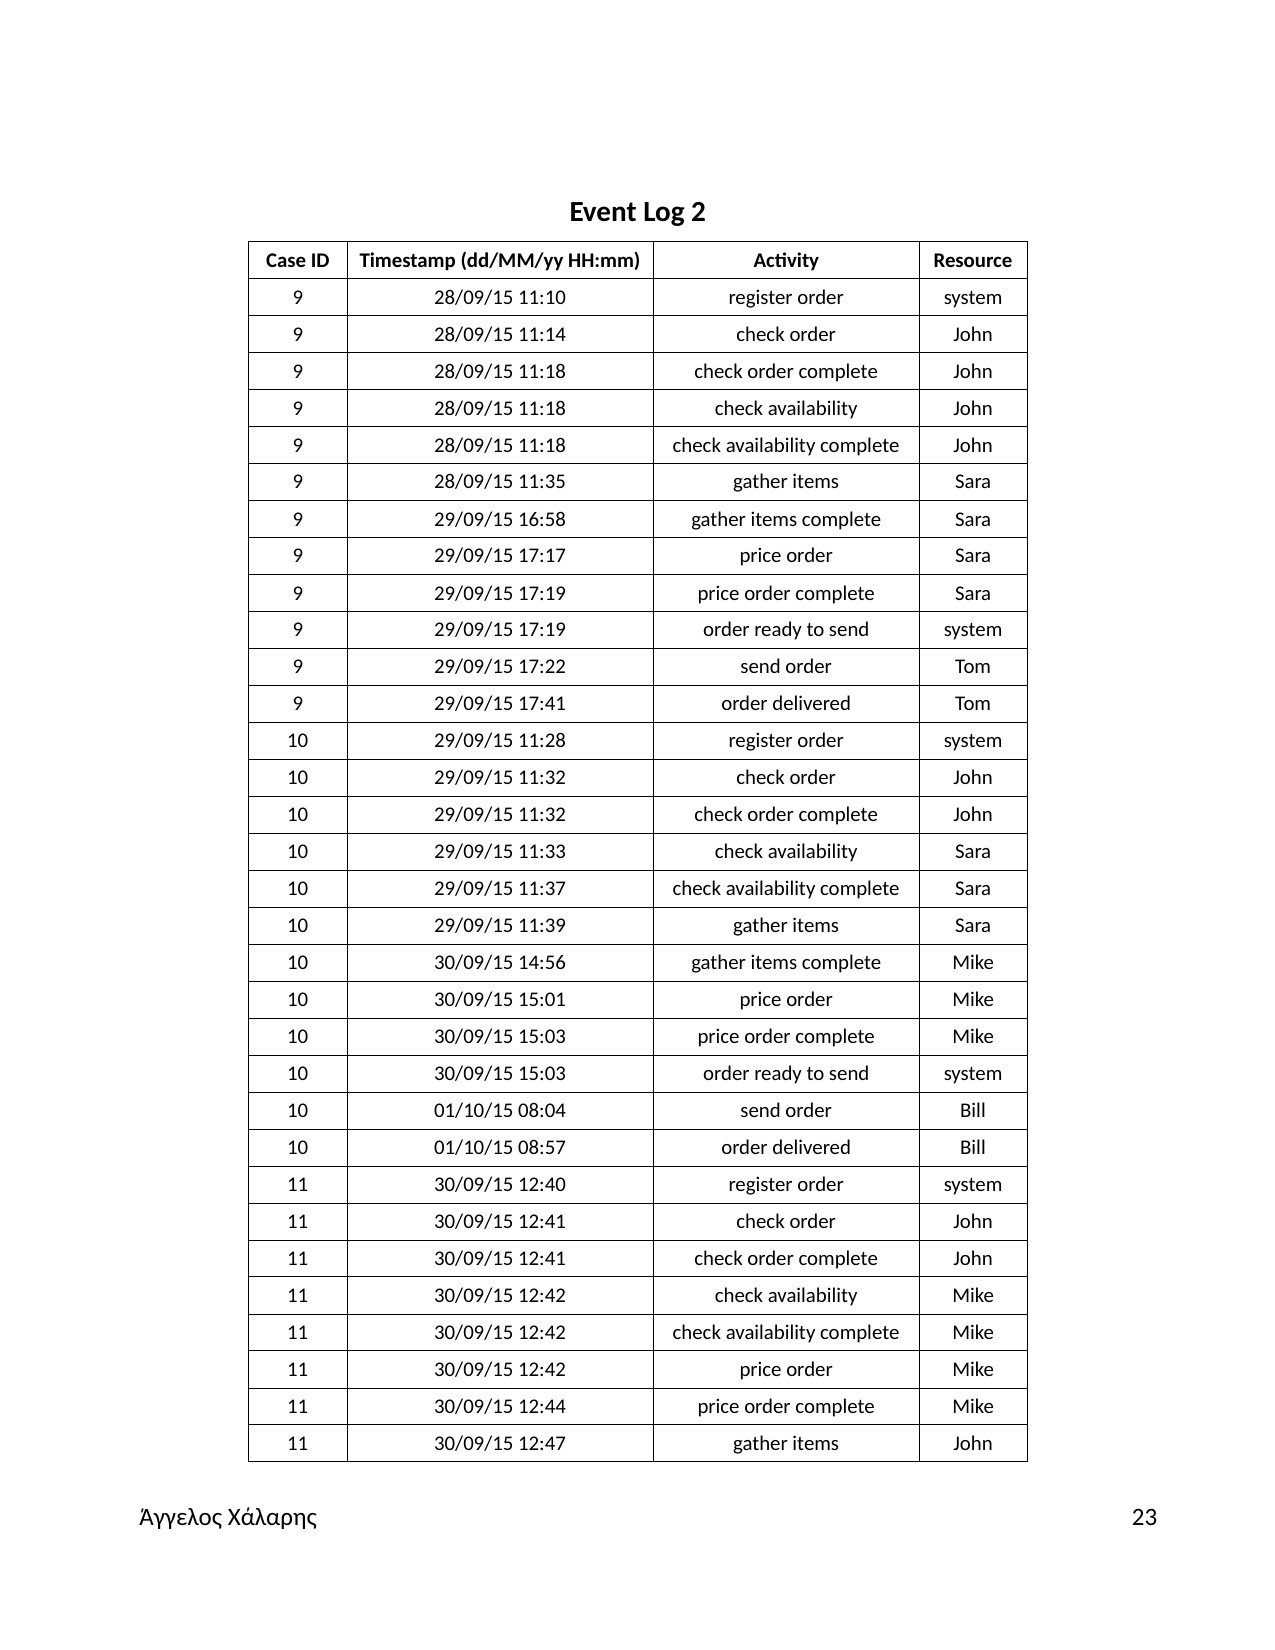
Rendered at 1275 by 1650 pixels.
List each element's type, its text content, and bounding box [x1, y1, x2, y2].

table_cell Sara [920, 501, 1027, 537]
table_cell 9 [249, 427, 347, 463]
table_cell John [920, 390, 1027, 426]
table_cell 30/09/15 12:42 [348, 1277, 653, 1313]
table_cell order ready to send [654, 612, 919, 648]
table_cell 11 [249, 1277, 347, 1313]
table_cell 9 [249, 353, 347, 389]
table_cell price order [654, 538, 919, 574]
table_cell 30/09/15 12:42 [348, 1315, 653, 1350]
table_cell 10 [249, 908, 347, 944]
subtitle Event Log 2 [118, 193, 1157, 228]
table_cell system [920, 723, 1027, 759]
table_cell check availability [654, 1277, 919, 1313]
table_cell 10 [249, 945, 347, 981]
table_cell system [920, 1056, 1027, 1092]
table_cell Mike [920, 982, 1027, 1018]
table_cell order delivered [654, 1130, 919, 1166]
table_cell check order complete [654, 1241, 919, 1276]
table_cell 10 [249, 834, 347, 870]
table_cell John [920, 316, 1027, 352]
table_cell 28/09/15 11:14 [348, 316, 653, 352]
table_cell price order complete [654, 1389, 919, 1424]
table_cell Mike [920, 1315, 1027, 1350]
table_cell 10 [249, 797, 347, 833]
table_cell 01/10/15 08:04 [348, 1093, 653, 1128]
table_cell 29/09/15 16:58 [348, 501, 653, 537]
table_cell check order [654, 760, 919, 796]
table_cell 29/09/15 11:37 [348, 871, 653, 907]
table_cell John [920, 1204, 1027, 1239]
table_cell 29/09/15 17:19 [348, 575, 653, 611]
table_cell 10 [249, 871, 347, 907]
table_cell 30/09/15 12:44 [348, 1389, 653, 1424]
table_cell 10 [249, 1093, 347, 1128]
table_cell John [920, 1425, 1027, 1461]
table_cell 30/09/15 15:03 [348, 1019, 653, 1054]
table_cell gather items complete [654, 501, 919, 537]
table_cell Sara [920, 464, 1027, 500]
table_cell 11 [249, 1389, 347, 1424]
table_cell 30/09/15 14:56 [348, 945, 653, 981]
table_cell 10 [249, 760, 347, 796]
table_header Case ID [249, 242, 347, 278]
table_cell 10 [249, 1056, 347, 1092]
table_cell 29/09/15 17:41 [348, 686, 653, 722]
table_cell John [920, 797, 1027, 833]
table_cell Mike [920, 945, 1027, 981]
table_cell 28/09/15 11:18 [348, 353, 653, 389]
table_cell order delivered [654, 686, 919, 722]
table_cell Sara [920, 871, 1027, 907]
table_cell 29/09/15 17:17 [348, 538, 653, 574]
table_cell register order [654, 723, 919, 759]
table_cell 30/09/15 12:40 [348, 1167, 653, 1202]
table_cell 28/09/15 11:18 [348, 427, 653, 463]
table_cell check availability complete [654, 427, 919, 463]
table_cell system [920, 612, 1027, 648]
table_cell 30/09/15 15:01 [348, 982, 653, 1018]
table_cell 11 [249, 1204, 347, 1239]
table_cell 9 [249, 649, 347, 685]
table_cell price order complete [654, 575, 919, 611]
table_cell 29/09/15 17:19 [348, 612, 653, 648]
table_cell 29/09/15 11:32 [348, 760, 653, 796]
table_cell price order [654, 1351, 919, 1387]
table_cell 9 [249, 390, 347, 426]
table_cell system [920, 1167, 1027, 1202]
table_cell 9 [249, 575, 347, 611]
table_cell 29/09/15 11:39 [348, 908, 653, 944]
table_cell 9 [249, 279, 347, 315]
table_cell price order complete [654, 1019, 919, 1054]
table_cell 9 [249, 501, 347, 537]
table_cell Sara [920, 908, 1027, 944]
table_cell 11 [249, 1425, 347, 1461]
table_header Activity [654, 242, 919, 278]
table_cell price order [654, 982, 919, 1018]
table_cell 9 [249, 464, 347, 500]
table_cell 01/10/15 08:57 [348, 1130, 653, 1166]
table_cell Mike [920, 1277, 1027, 1313]
table_cell gather items [654, 1425, 919, 1461]
table_cell check order complete [654, 797, 919, 833]
table_cell 10 [249, 723, 347, 759]
table_cell 29/09/15 11:33 [348, 834, 653, 870]
table_cell check availability [654, 390, 919, 426]
table_cell 9 [249, 612, 347, 648]
table_cell 30/09/15 12:41 [348, 1204, 653, 1239]
table_cell Mike [920, 1351, 1027, 1387]
table_cell Sara [920, 538, 1027, 574]
table_cell John [920, 427, 1027, 463]
table_cell send order [654, 1093, 919, 1128]
table_cell Bill [920, 1130, 1027, 1166]
table_cell check order [654, 1204, 919, 1239]
table_cell 29/09/15 17:22 [348, 649, 653, 685]
table_cell 10 [249, 982, 347, 1018]
table_cell 30/09/15 12:41 [348, 1241, 653, 1276]
table_cell 28/09/15 11:18 [348, 390, 653, 426]
table_header Timestamp (dd/MM/yy HH:mm) [348, 242, 653, 278]
table_cell 10 [249, 1019, 347, 1054]
table_cell send order [654, 649, 919, 685]
table_header Resource [920, 242, 1027, 278]
table_cell 28/09/15 11:35 [348, 464, 653, 500]
table_cell 30/09/15 15:03 [348, 1056, 653, 1092]
table_cell 30/09/15 12:47 [348, 1425, 653, 1461]
table_cell Sara [920, 834, 1027, 870]
table_cell gather items [654, 908, 919, 944]
table_cell 11 [249, 1167, 347, 1202]
table_cell John [920, 1241, 1027, 1276]
table_cell 9 [249, 316, 347, 352]
table_cell 11 [249, 1315, 347, 1350]
table_cell Mike [920, 1389, 1027, 1424]
table_cell John [920, 760, 1027, 796]
table_cell system [920, 279, 1027, 315]
table_cell check availability complete [654, 871, 919, 907]
table_cell 10 [249, 1130, 347, 1166]
table_cell gather items complete [654, 945, 919, 981]
table_cell register order [654, 279, 919, 315]
table_cell Tom [920, 686, 1027, 722]
table_cell gather items [654, 464, 919, 500]
table_cell 29/09/15 11:28 [348, 723, 653, 759]
table_cell Bill [920, 1093, 1027, 1128]
table_cell 9 [249, 686, 347, 722]
table_cell Sara [920, 575, 1027, 611]
table_cell check availability [654, 834, 919, 870]
table_cell check order complete [654, 353, 919, 389]
table_cell Tom [920, 649, 1027, 685]
table_cell register order [654, 1167, 919, 1202]
table_cell 11 [249, 1351, 347, 1387]
table_cell John [920, 353, 1027, 389]
table_cell check order [654, 316, 919, 352]
table_cell 11 [249, 1241, 347, 1276]
table_cell 9 [249, 538, 347, 574]
table_cell 30/09/15 12:42 [348, 1351, 653, 1387]
table_cell Mike [920, 1019, 1027, 1054]
table_cell check availability complete [654, 1315, 919, 1350]
table_cell 28/09/15 11:10 [348, 279, 653, 315]
table_cell 29/09/15 11:32 [348, 797, 653, 833]
table_cell order ready to send [654, 1056, 919, 1092]
